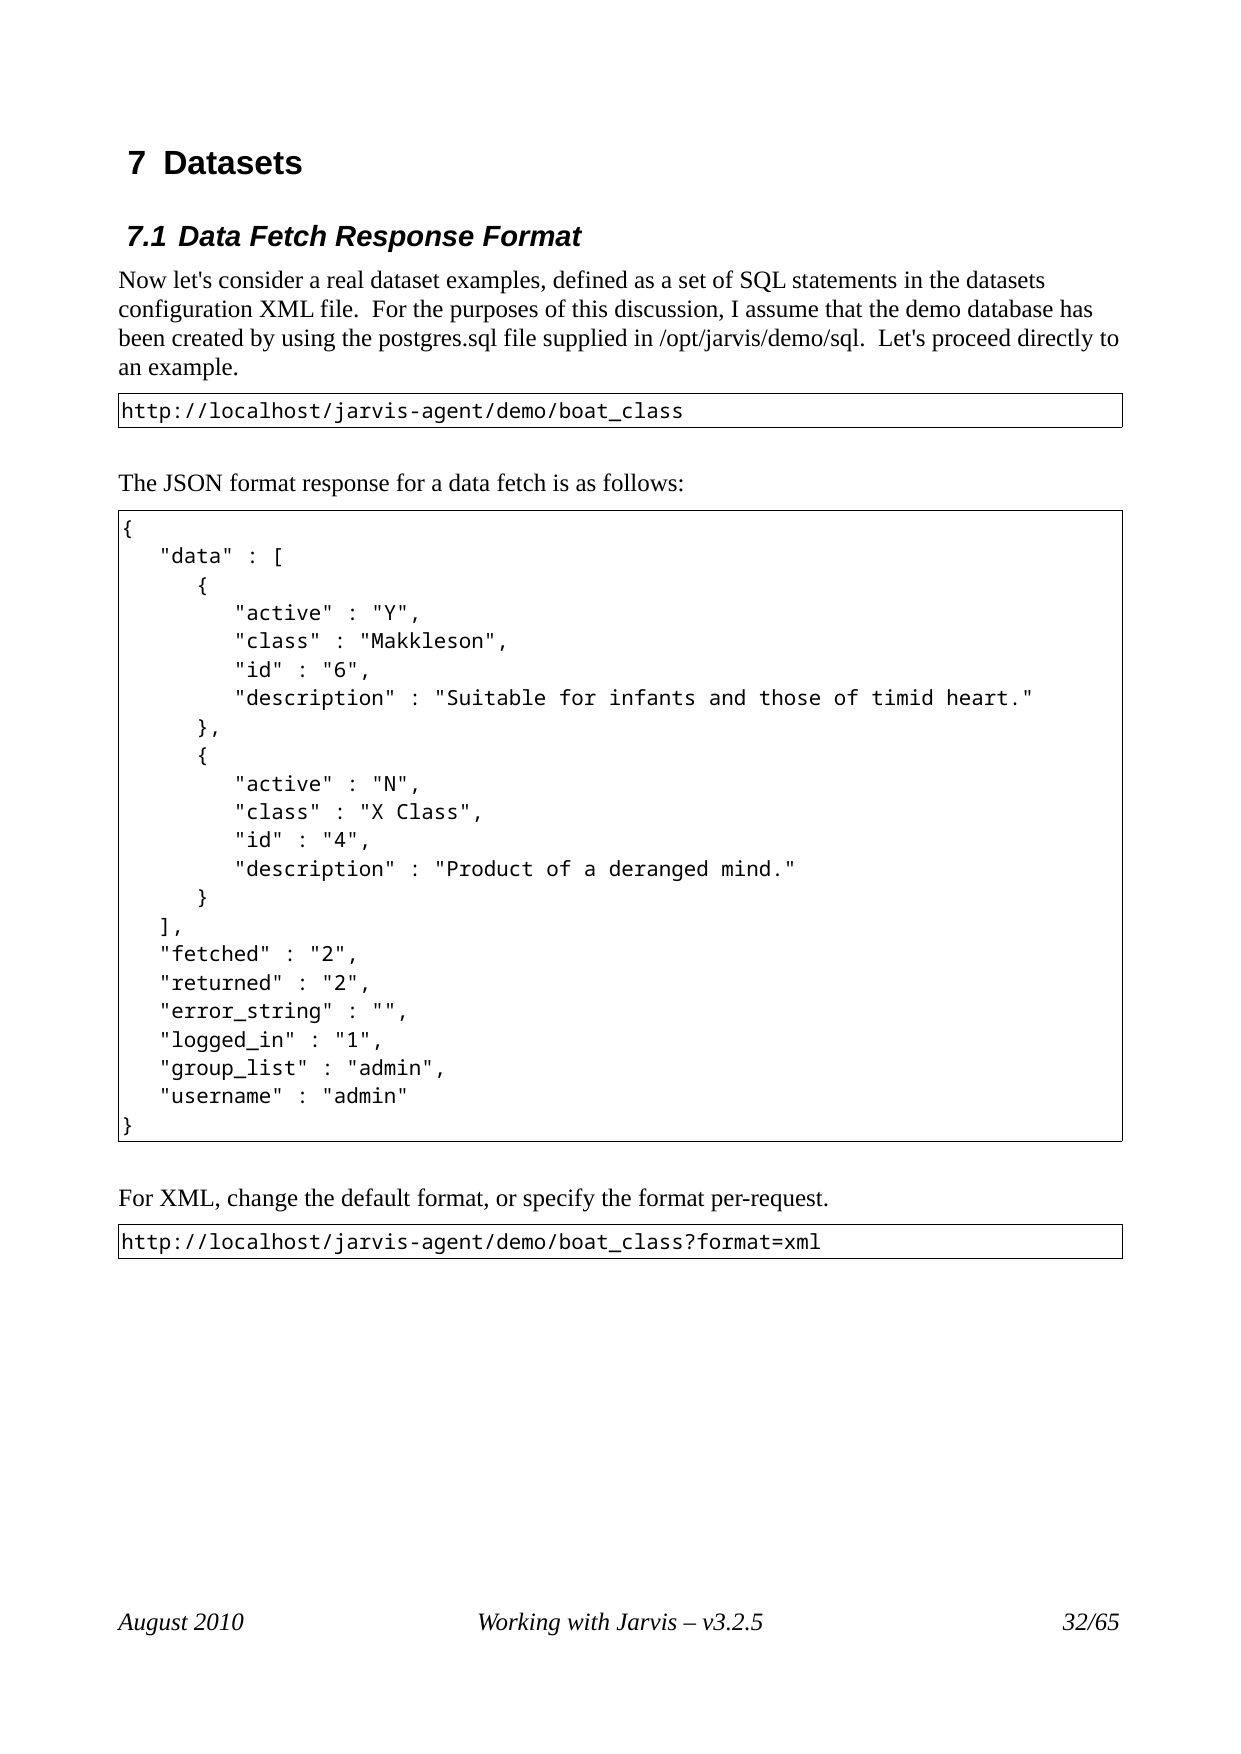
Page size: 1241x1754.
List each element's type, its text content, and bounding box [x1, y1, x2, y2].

text Now let's consider a real dataset examples, defined as a set of SQL statements in the datasets configuration XML file. For the purposes of this discussion, I assume that the demo database has been created by using the postgres.sql file supplied in /opt/jarvis/demo/sql. Let's proceed directly to an example. [118, 265, 1122, 380]
text "fetched" : "2", [119, 936, 1122, 965]
text "username" : "admin" [119, 1078, 1122, 1107]
text "logged_in" : "1", [119, 1022, 1122, 1050]
text "class" : "Makkleson", [119, 623, 1122, 652]
text For XML, change the default format, or specify the format per-request. [118, 1183, 1122, 1211]
subtitle Data Fetch Response Format [118, 219, 1122, 253]
text ], [119, 908, 1122, 936]
text "data" : [ [119, 538, 1122, 567]
text "returned" : "2", [119, 965, 1122, 993]
text } [119, 1107, 1122, 1141]
subtitle Datasets [118, 143, 1122, 182]
text { [119, 567, 1122, 595]
text "class" : "X Class", [119, 794, 1122, 823]
text { [119, 737, 1122, 766]
text "description" : "Product of a deranged mind." [119, 851, 1122, 879]
text } [119, 879, 1122, 908]
text { [119, 511, 1122, 538]
text "description" : "Suitable for infants and those of timid heart." [119, 680, 1122, 709]
text "id" : "4", [119, 823, 1122, 851]
text "active" : "Y", [119, 595, 1122, 623]
text "error_string" : "", [119, 993, 1122, 1022]
text The JSON format response for a data fetch is as follows: [118, 468, 1122, 497]
text "active" : "N", [119, 766, 1122, 794]
text "id" : "6", [119, 652, 1122, 680]
text http://localhost/jarvis-agent/demo/boat_class?format=xml [119, 1225, 1122, 1258]
text "group_list" : "admin", [119, 1050, 1122, 1078]
text http://localhost/jarvis-agent/demo/boat_class [119, 394, 1122, 427]
text }, [119, 709, 1122, 737]
